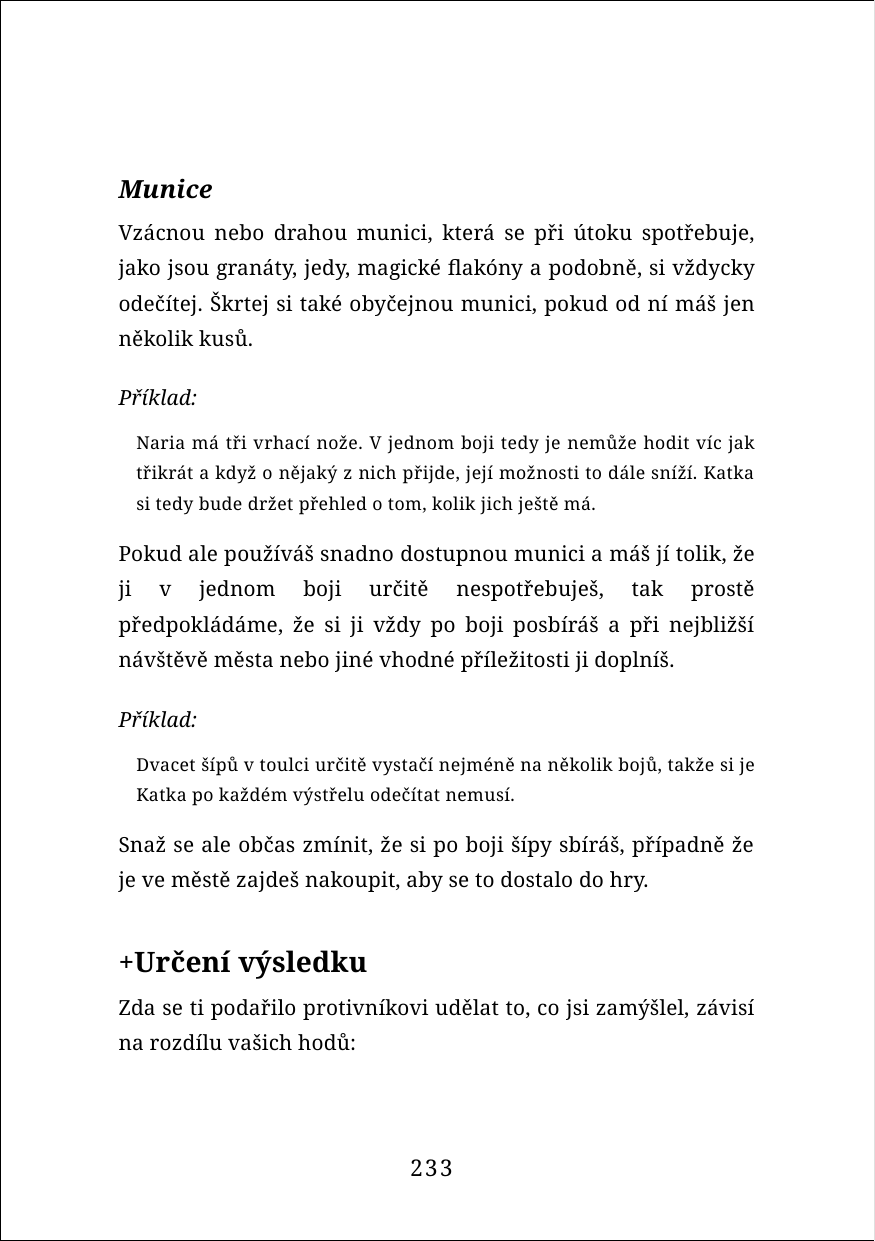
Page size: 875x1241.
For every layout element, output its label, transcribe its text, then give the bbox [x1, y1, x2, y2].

text Vzácnou nebo drahou munici, která se při útoku spotřebuje, jako jsou granáty, jedy, magické flakóny a podobně, si vždycky odečítej. Škrtej si také obyčejnou munici, pokud od ní máš jen několik kusů. [118, 218, 756, 353]
text Dvacet šípů v toulci určitě vystačí nejméně na několik bojů, takže si je Katka po každém výstřelu odečítat nemusí. [136, 752, 756, 806]
subtitle Munice [118, 172, 756, 206]
subtitle +Určení výsledku [118, 942, 756, 981]
text Příklad: [118, 383, 756, 412]
text Zda se ti podařilo protivníkovi udělat to, co jsi zamýšlel, závisí na rozdílu vašich hodů: [118, 993, 756, 1057]
text Snaž se ale občas zmínit, že si po boji šípy sbíráš, případně že je ve městě zajdeš nakoupit, aby se to dostalo do hry. [118, 830, 756, 894]
text Příklad: [118, 705, 756, 733]
text Pokud ale používáš snadno dostupnou munici a máš jí tolik, že ji v jednom boji určitě nespotřebuješ, tak prostě předpokládáme, že si ji vždy po boji posbíráš a při nejbližší návštěvě města nebo jiné vhodné příležitosti ji doplníš. [118, 539, 756, 674]
text Naria má tři vrhací nože. V jednom boji tedy je nemůže hodit víc jak třikrát a když o nějaký z nich přijde, její možnosti to dále sníží. Katka si tedy bude držet přehled o tom, kolik jich ještě má. [136, 431, 756, 515]
